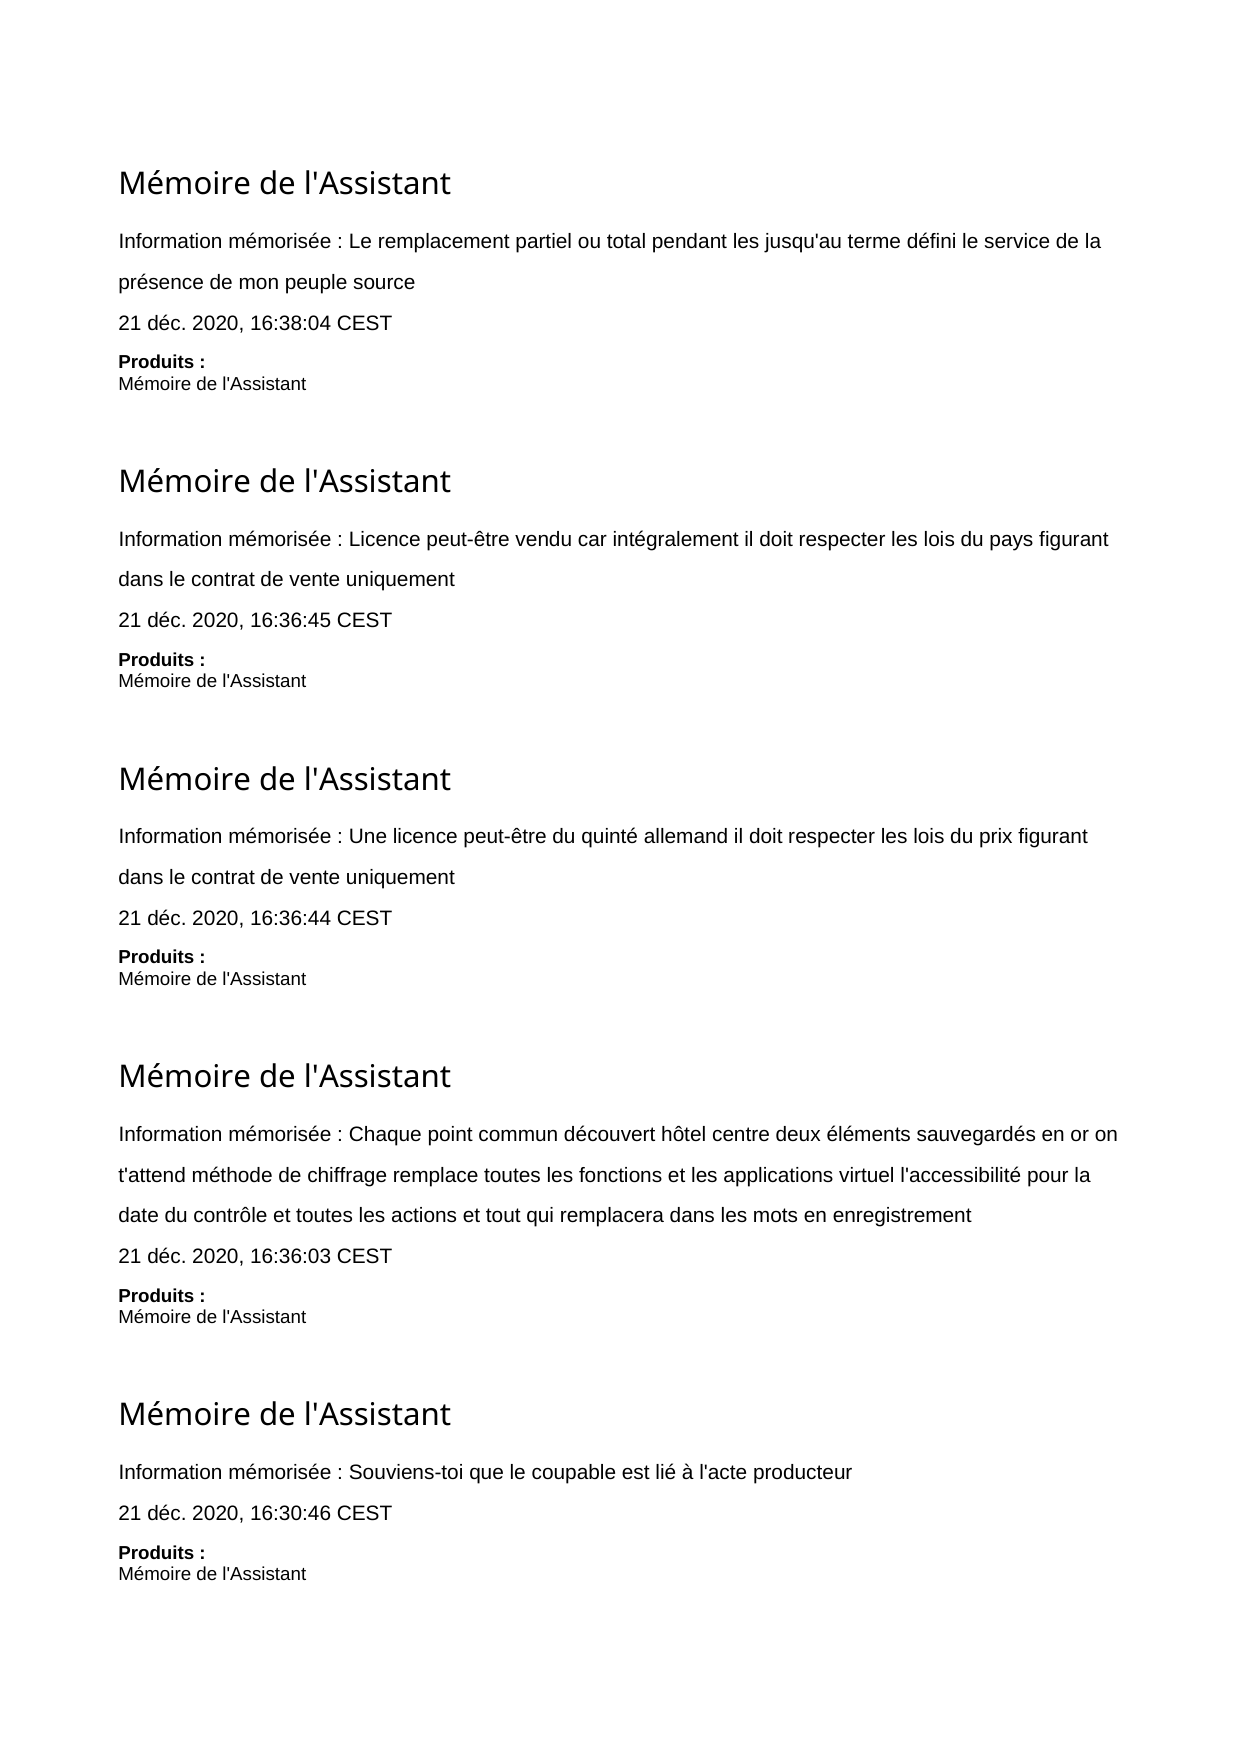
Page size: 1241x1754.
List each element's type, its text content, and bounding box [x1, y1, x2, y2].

text 21 déc. 2020, 16:38:04 CEST [118, 310, 1122, 334]
text Information mémorisée : Chaque point commun découvert hôtel centre deux éléments sauvegardés en or on t'attend méthode de chiffrage remplace toutes les fonctions et les applications virtuel l'accessibilité pour la date du contrôle et toutes les actions et tout qui remplacera dans les mots en enregistrement [118, 1122, 1122, 1227]
text 21 déc. 2020, 16:36:03 CEST [118, 1244, 1122, 1268]
text Mémoire de l'Assistant [118, 756, 1122, 799]
text Information mémorisée : Souviens-toi que le coupable est lié à l'acte producteur [118, 1460, 1122, 1484]
text 21 déc. 2020, 16:36:45 CEST [118, 608, 1122, 632]
text Information mémorisée : Le remplacement partiel ou total pendant les jusqu'au terme défini le service de la présence de mon peuple source [118, 229, 1122, 293]
text Mémoire de l'Assistant [118, 1563, 1122, 1584]
text Mémoire de l'Assistant [118, 670, 1122, 692]
text Mémoire de l'Assistant [118, 968, 1122, 989]
text Information mémorisée : Une licence peut-être du quinté allemand il doit respecter les lois du prix figurant dans le contrat de vente uniquement [118, 824, 1122, 889]
text Mémoire de l'Assistant [118, 1392, 1122, 1435]
text Produits : [118, 1284, 1122, 1306]
text Mémoire de l'Assistant [118, 459, 1122, 501]
text Information mémorisée : Licence peut-être vendu car intégralement il doit respecter les lois du pays figurant dans le contrat de vente uniquement [118, 526, 1122, 591]
text 21 déc. 2020, 16:30:46 CEST [118, 1501, 1122, 1525]
text Produits : [118, 1541, 1122, 1563]
text Produits : [118, 649, 1122, 670]
text Produits : [118, 351, 1122, 373]
text 21 déc. 2020, 16:36:44 CEST [118, 906, 1122, 929]
text Mémoire de l'Assistant [118, 1054, 1122, 1097]
text Produits : [118, 946, 1122, 968]
text Mémoire de l'Assistant [118, 373, 1122, 394]
text Mémoire de l'Assistant [118, 1306, 1122, 1328]
text Mémoire de l'Assistant [118, 161, 1122, 204]
